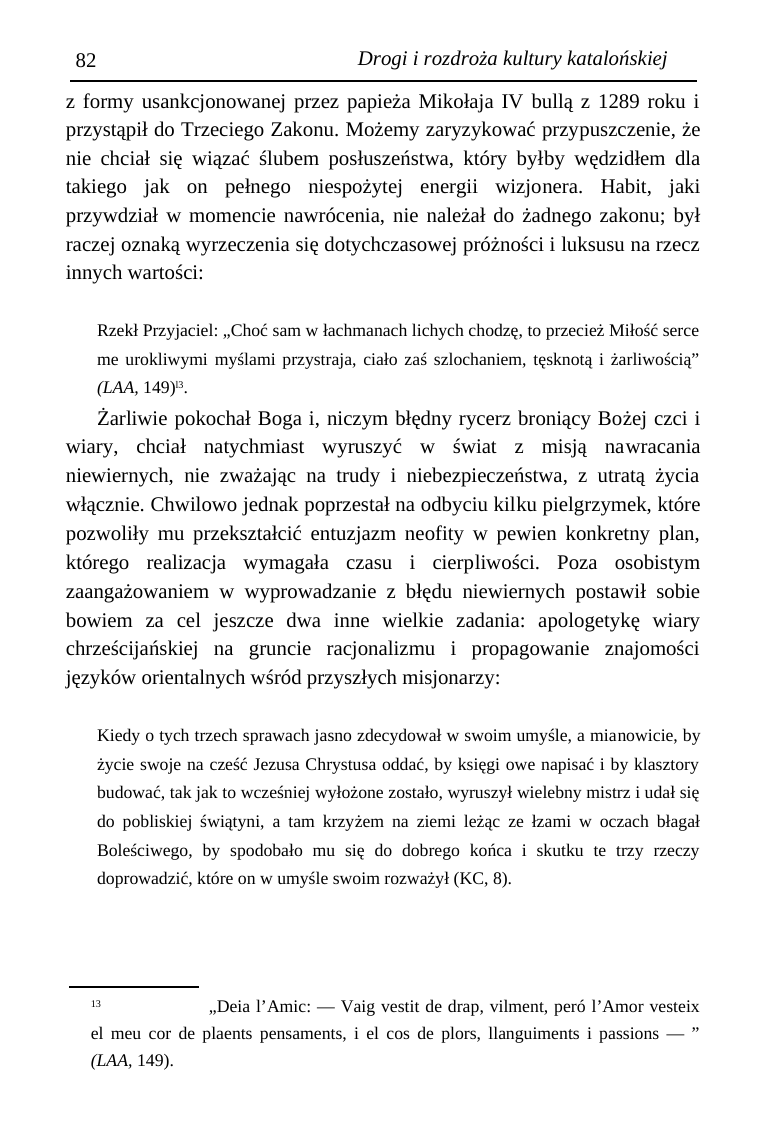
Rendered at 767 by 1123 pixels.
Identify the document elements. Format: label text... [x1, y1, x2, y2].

text Kiedy o tych trzech sprawach jasno zdecydował w swoim umyśle, a mia­nowicie, by życie swoje na cześć Jezusa Chrystusa oddać, by księgi owe napisać i by klasztory budować, tak jak to wcześniej wyłożone zostało, wyruszył wielebny mistrz i udał się do pobliskiej świątyni, a tam krzy­żem na ziemi leżąc ze łzami w oczach błagał Boleściwego, by spodobało mu się do dobrego końca i skutku te trzy rzeczy doprowadzić, które on w umyśle swoim rozważył (KC, 8). [97, 725, 701, 888]
text Rzekł Przyjaciel: „Choć sam w łachmanach lichych chodzę, to przecież Miłość serce me urokliwymi myślami przystraja, ciało zaś szlochaniem, tęsknotą i żarliwością” (LAA, 149)l3. [97, 320, 701, 397]
text Żarliwie pokochał Boga i, niczym błędny rycerz broniący Bo­żej czci i wiary, chciał natychmiast wyruszyć w świat z misją na­wracania niewiernych, nie zważając na trudy i niebezpieczeństwa, z utratą życia włącznie. Chwilowo jednak poprzestał na odbyciu kil­ku pielgrzymek, które pozwoliły mu przekształcić entuzjazm neofity w pewien konkretny plan, którego realizacja wymagała czasu i cierp­liwości. Poza osobistym zaangażowaniem w wyprowadzanie z błędu niewiernych postawił sobie bowiem za cel jeszcze dwa inne wielkie zadania: apologetykę wiary chrześcijańskiej na gruncie racjonalizmu i propagowanie znajomości języków orientalnych wśród przyszłych misjonarzy: [66, 406, 701, 689]
text 13 „Deia l’Amic: — Vaig vestit de drap, vilment, peró l’Amor vesteix el meu cor de plaents pensaments, i el cos de plors, llanguiments i passions — ” (LAA, 149). [91, 996, 701, 1070]
text z formy usankcjonowanej przez papieża Mikołaja IV bullą z 1289 roku i przystąpił do Trzeciego Zakonu. Możemy zaryzykować przy­puszczenie, że nie chciał się wiązać ślubem posłuszeństwa, który był­by wędzidłem dla takiego jak on pełnego niespożytej energii wizjo­nera. Habit, jaki przywdział w momencie nawrócenia, nie należał do żadnego zakonu; był raczej oznaką wyrzeczenia się dotychczasowej próżności i luksusu na rzecz innych wartości: [66, 89, 701, 284]
text 82 [68, 48, 96, 72]
text Drogi i rozdroża kultury katalońskiej [358, 45, 701, 69]
